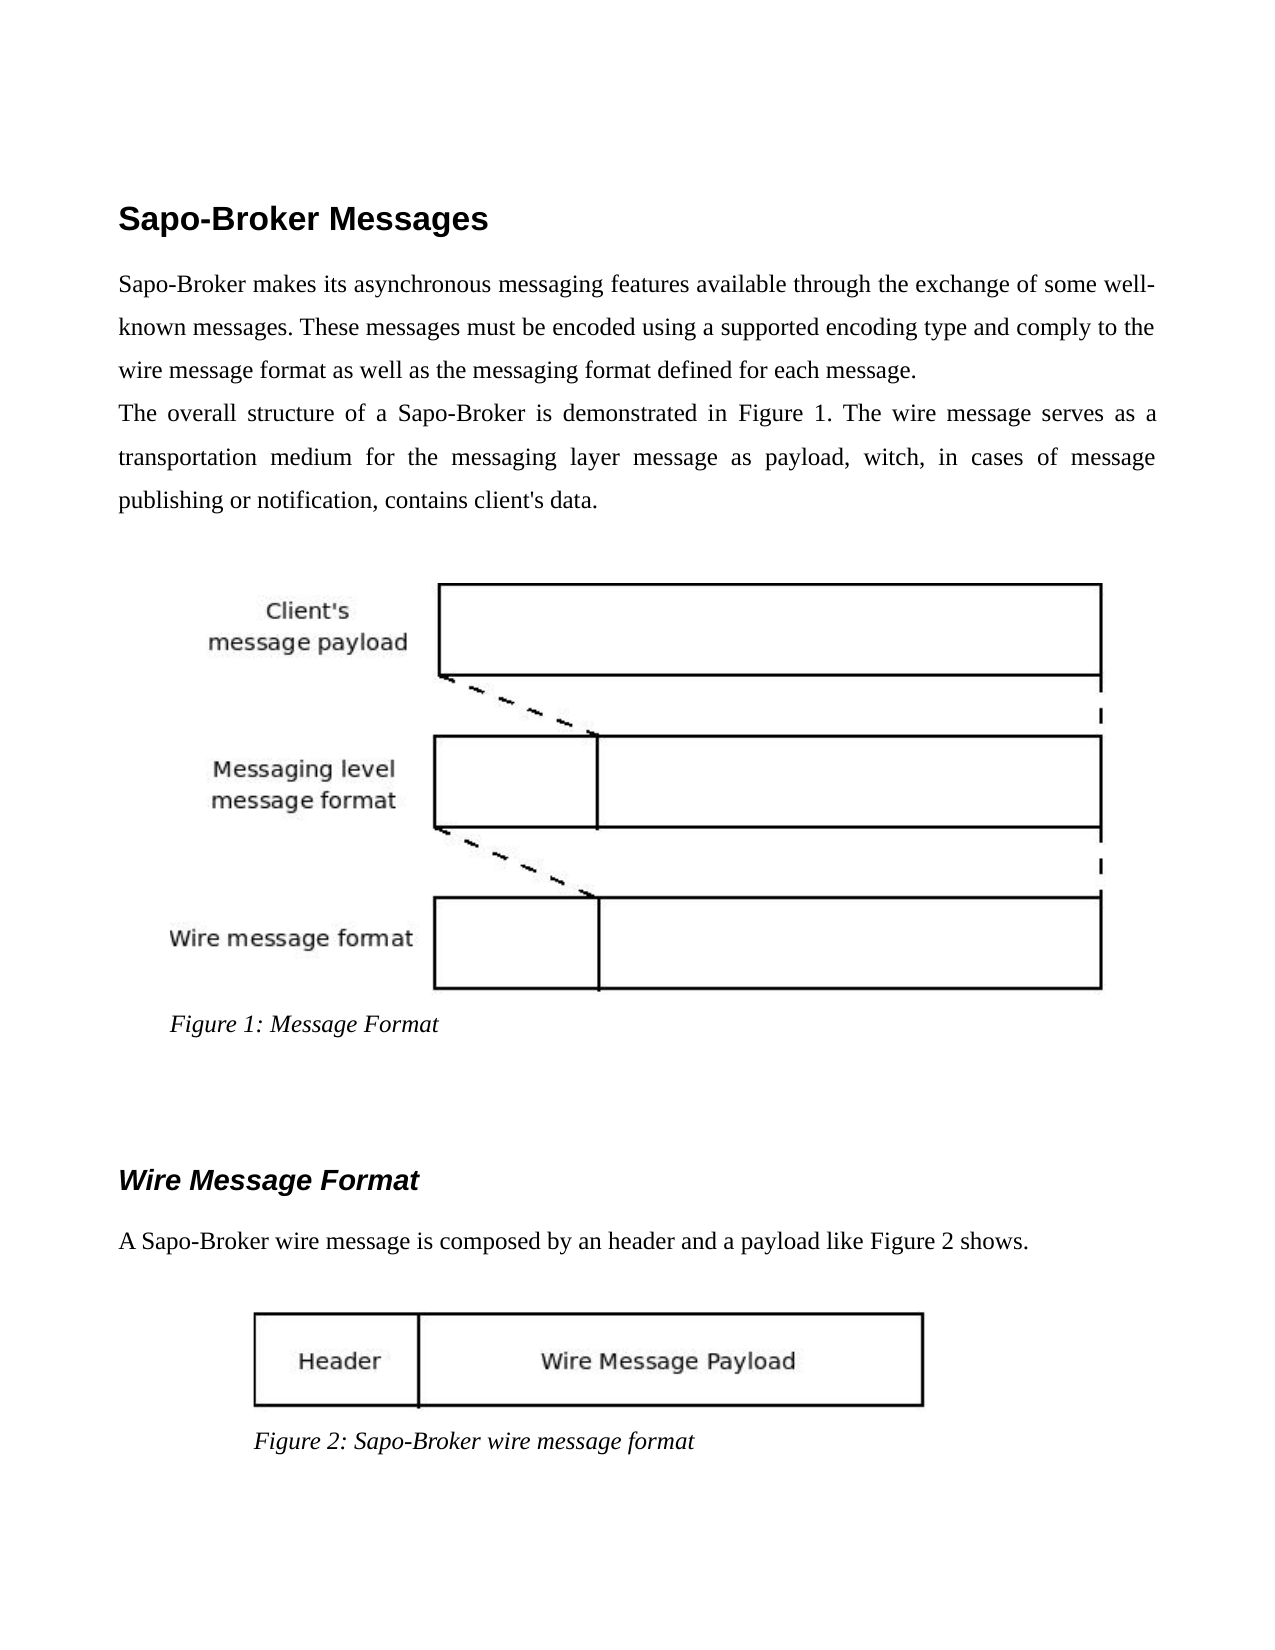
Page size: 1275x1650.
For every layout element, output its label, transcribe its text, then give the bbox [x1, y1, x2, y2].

text A Sapo-Broker wire message is composed by an header and a payload like Figure 2 shows. [118, 1226, 1157, 1255]
picture [253, 1311, 926, 1412]
text Figure 2: Sapo-Broker wire message format [253, 1412, 925, 1454]
text Figure 1: Message Format [169, 995, 1106, 1038]
subtitle Wire Message Format [118, 1163, 1157, 1197]
text The overall structure of a Sapo-Broker is demonstrated in Figure 1. The wire message serves as a transportation medium for the messaging layer message as payload, witch, in cases of message publishing or notification, contains client's data. [118, 398, 1157, 513]
subtitle Sapo-Broker Messages [118, 199, 1157, 237]
text Sapo-Broker makes its asynchronous messaging features available through the exchange of some well-known messages. These messages must be encoded using a supported encoding type and comply to the wire message format as well as the messaging format defined for each message. [118, 269, 1157, 384]
picture [169, 583, 1106, 995]
